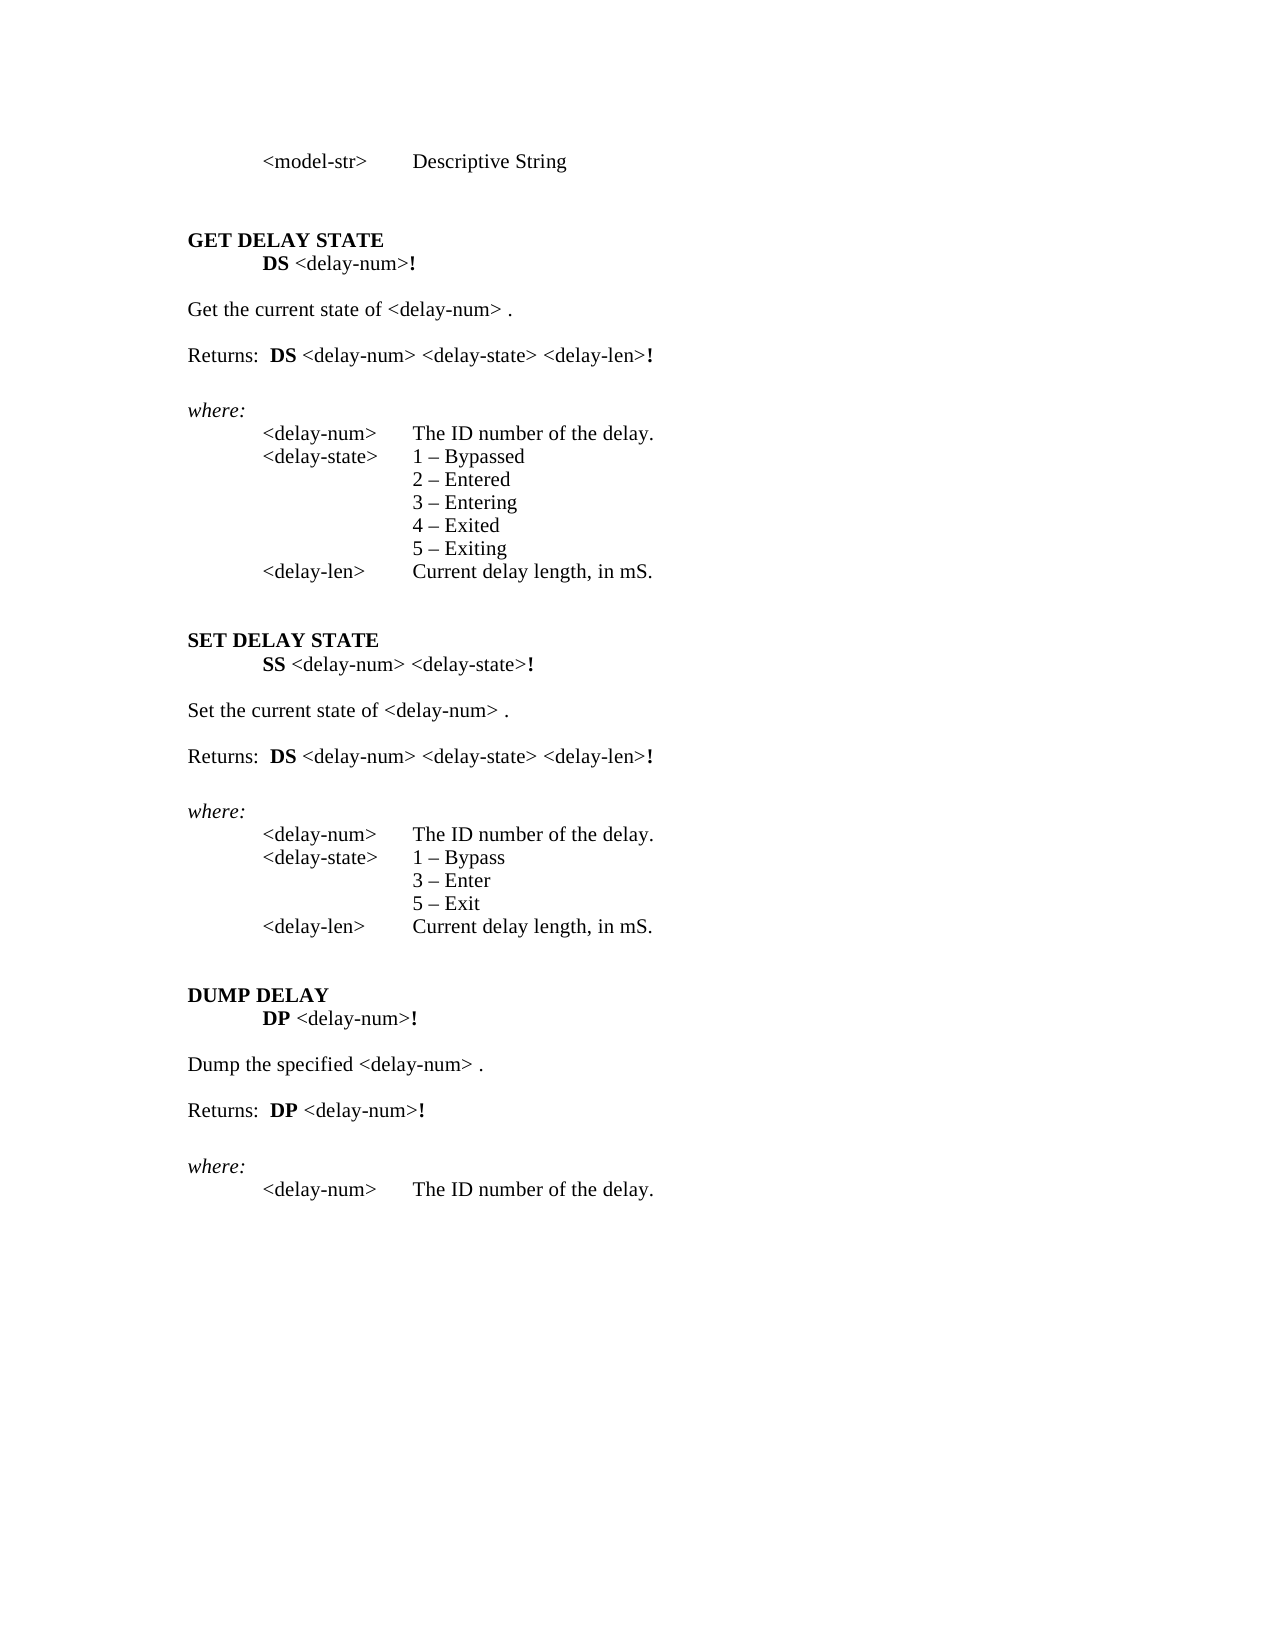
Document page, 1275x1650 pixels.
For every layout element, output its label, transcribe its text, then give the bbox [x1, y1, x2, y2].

text Returns: DS <delay-num> <delay-state> <delay-len>! [187, 344, 1087, 367]
text Returns: DS <delay-num> <delay-state> <delay-len>! [187, 744, 1087, 767]
text SS <delay-num> <delay-state>! [187, 652, 1087, 675]
text DS <delay-num>! [187, 252, 1087, 274]
text Get the current state of <delay-num> . [187, 298, 1087, 321]
text <delay-num> The ID number of the delay. [187, 823, 1087, 846]
text 4 – Exited [187, 514, 1087, 537]
text <delay-len> Current delay length, in mS. [187, 560, 1087, 583]
text DUMP DELAY [187, 984, 1087, 1007]
text DP <delay-num>! [187, 1007, 1087, 1030]
text <delay-state> 1 – Bypass [187, 846, 1087, 869]
text 3 – Entering [187, 491, 1087, 514]
text 3 – Enter [187, 869, 1087, 892]
text where: [187, 1155, 1087, 1178]
text <model-str> Descriptive String [187, 150, 1087, 173]
text <delay-num> The ID number of the delay. [187, 422, 1087, 445]
text Dump the specified <delay-num> . [187, 1053, 1087, 1076]
text <delay-num> The ID number of the delay. [187, 1178, 1087, 1201]
text 5 – Exiting [187, 537, 1087, 560]
text Returns: DP <delay-num>! [187, 1099, 1087, 1122]
text where: [187, 800, 1087, 823]
text Set the current state of <delay-num> . [187, 698, 1087, 721]
text where: [187, 399, 1087, 422]
text 5 – Exit [187, 892, 1087, 915]
text GET DELAY STATE [187, 228, 1087, 252]
text <delay-len> Current delay length, in mS. [187, 915, 1087, 938]
text SET DELAY STATE [187, 629, 1087, 652]
text 2 – Entered [187, 468, 1087, 491]
text <delay-state> 1 – Bypassed [187, 445, 1087, 468]
